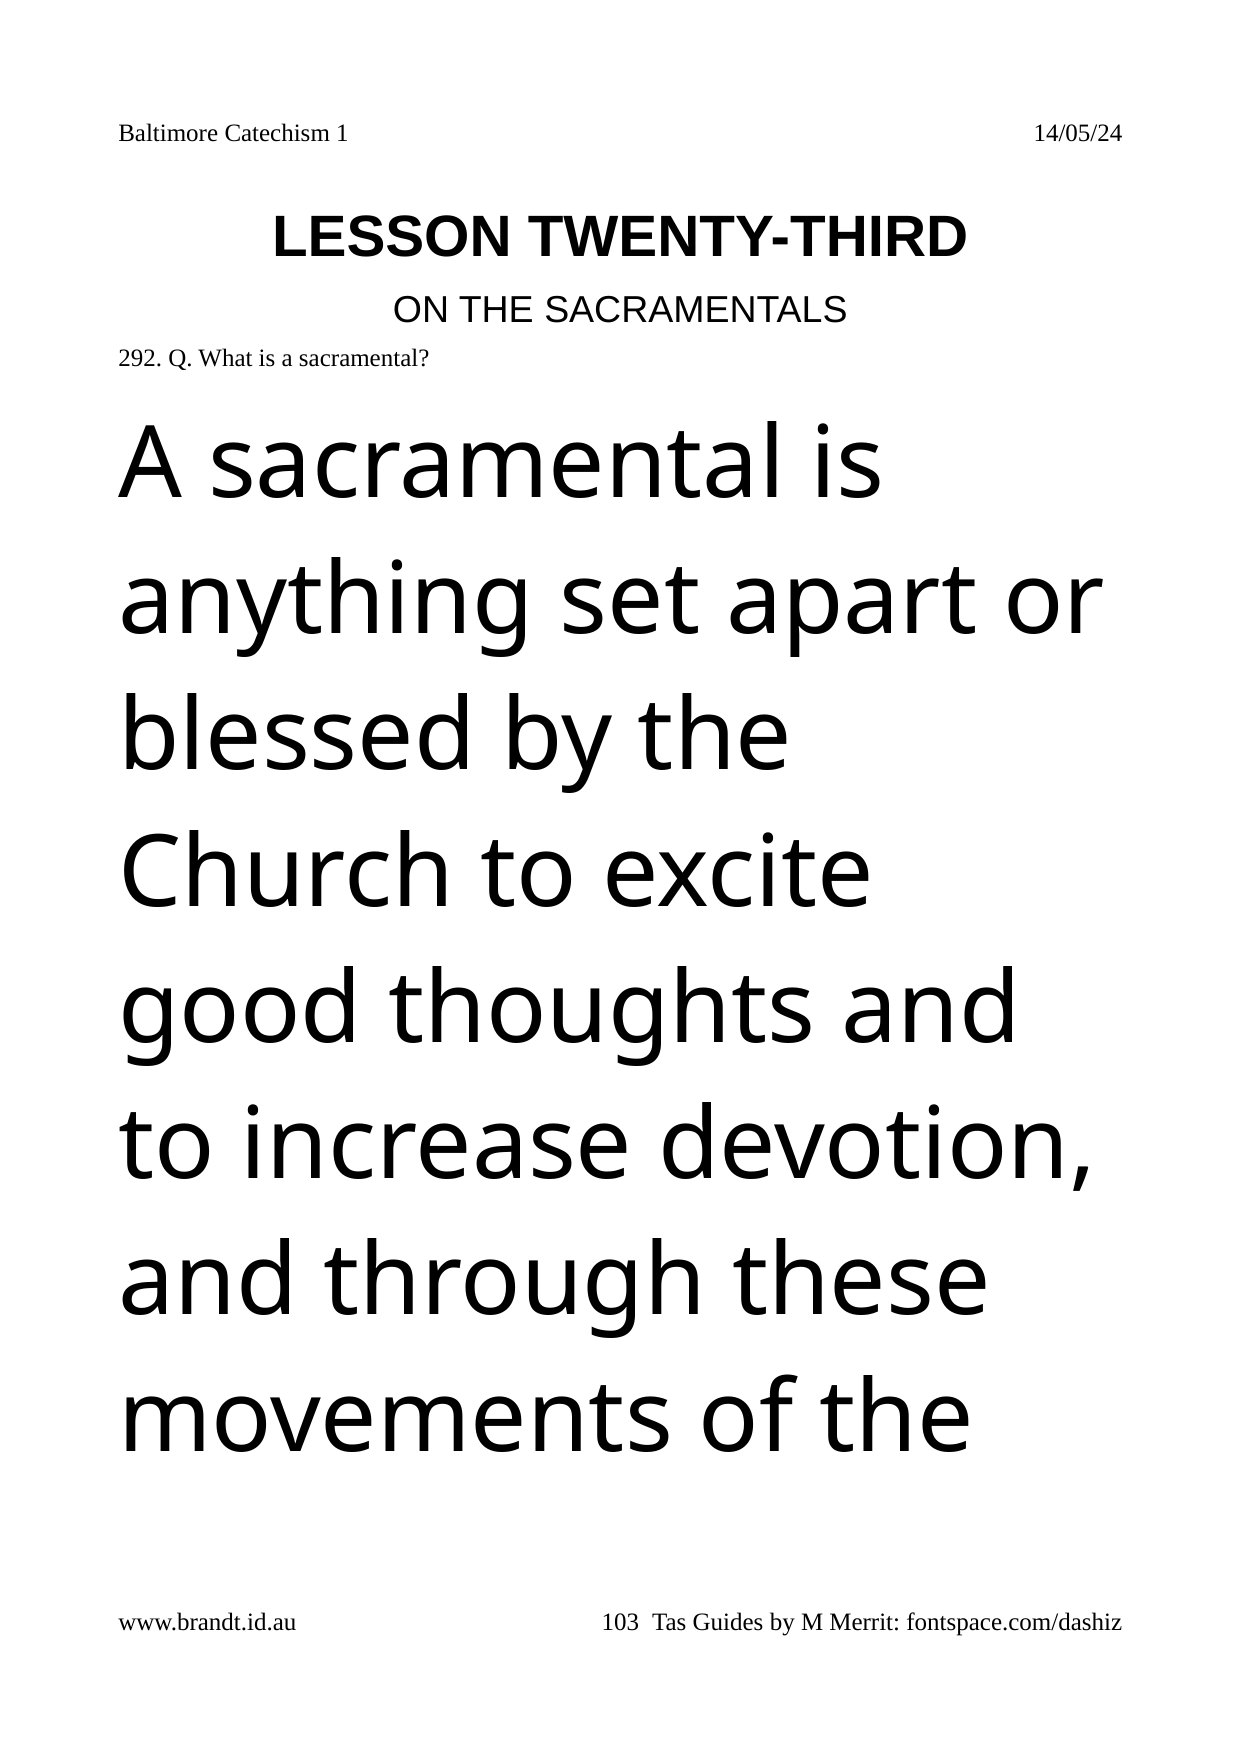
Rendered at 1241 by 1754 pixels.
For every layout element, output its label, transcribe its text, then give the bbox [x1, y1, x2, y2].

subtitle ON THE SACRAMENTALS [118, 287, 1122, 330]
text 292. Q. What is a sacramental? [118, 343, 1122, 372]
text A sacramental is anything set apart or blessed by the Church to excite good thoughts and to increase devotion, and through these movements of the [118, 390, 1122, 1480]
title LESSON TWENTY-THIRD [118, 201, 1122, 268]
